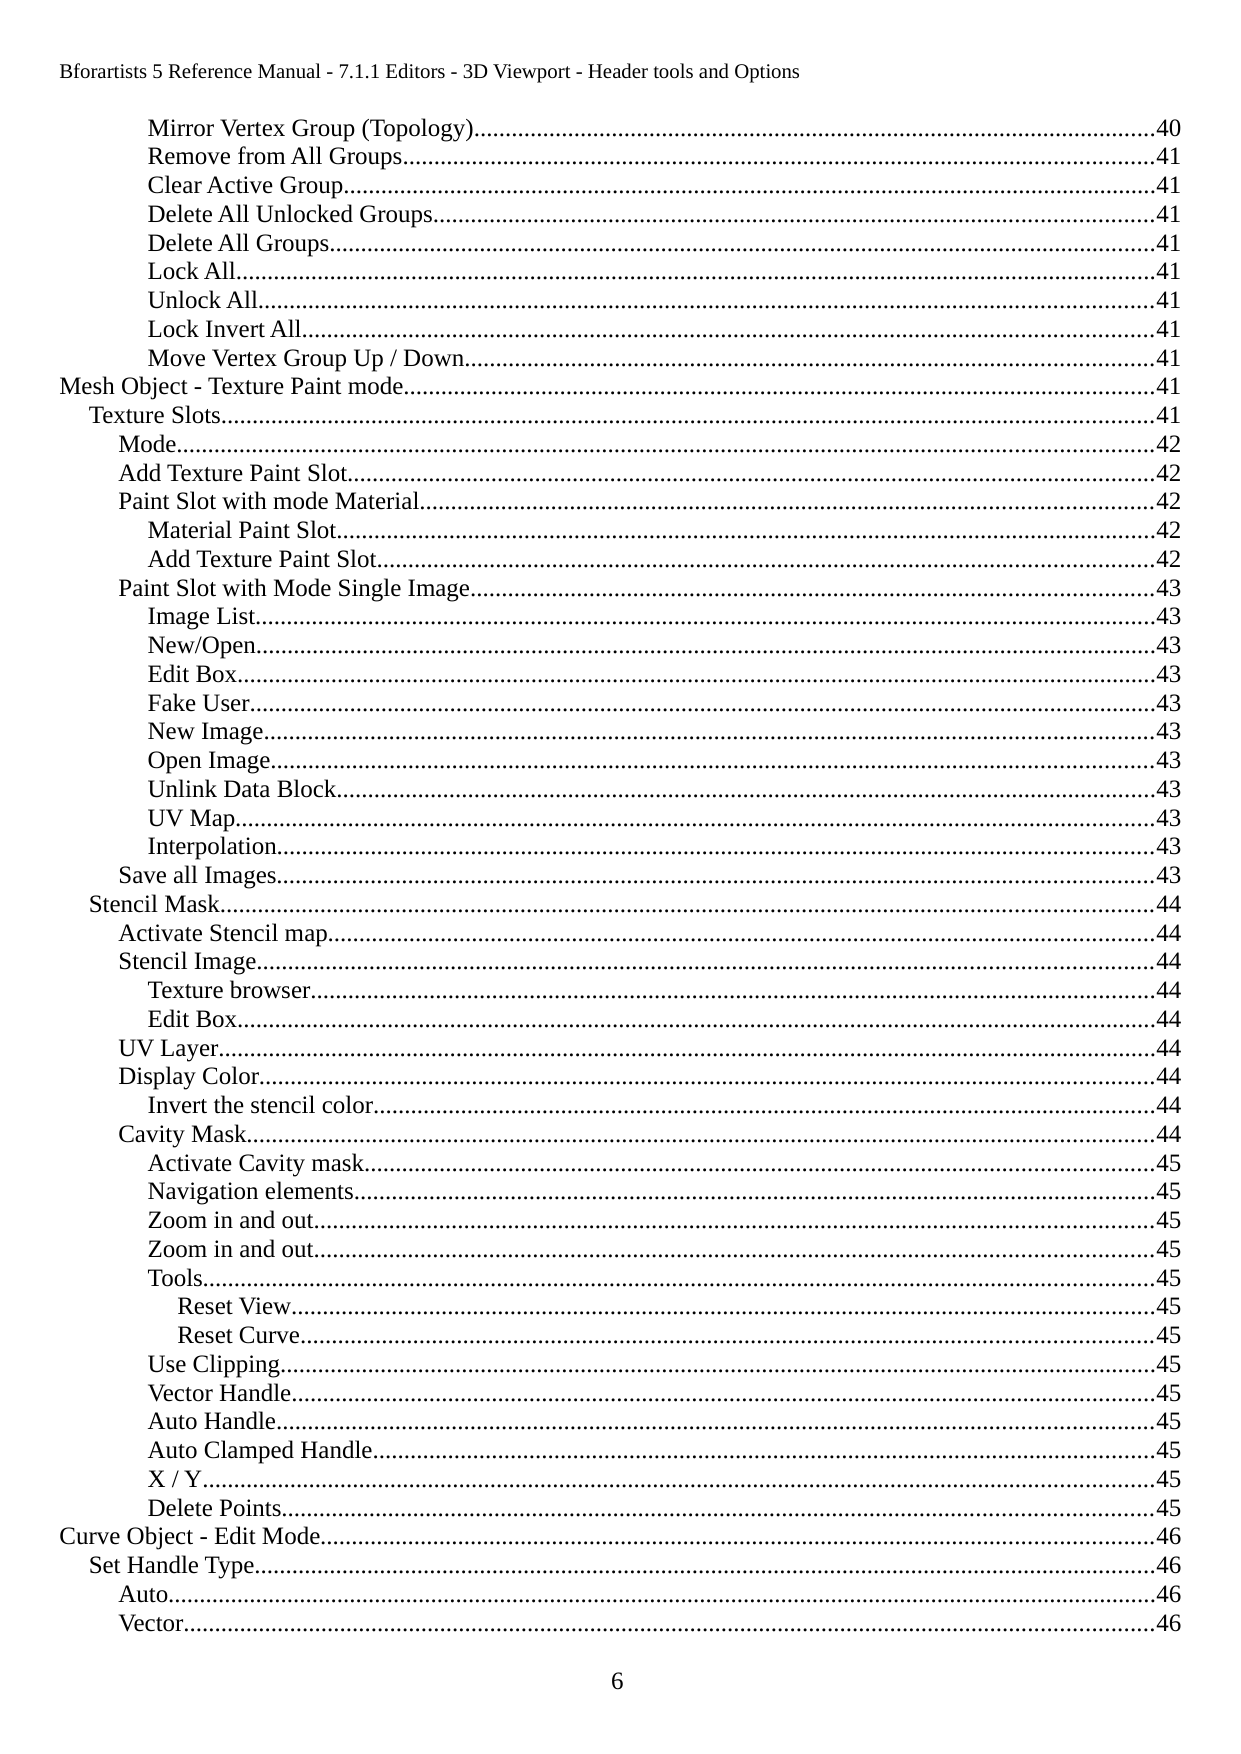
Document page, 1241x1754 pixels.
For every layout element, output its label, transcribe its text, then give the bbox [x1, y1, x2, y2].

text UV Layer 44 [118, 1033, 1181, 1061]
text Display Color 44 [118, 1061, 1181, 1090]
text Delete All Groups 41 [147, 228, 1181, 256]
text Paint Slot with Mode Single Image 43 [118, 573, 1181, 601]
text Mesh Object - Texture Paint mode 41 [59, 371, 1181, 400]
text Invert the stencil color 44 [147, 1090, 1181, 1119]
text Vector 46 [118, 1608, 1181, 1636]
text Add Texture Paint Slot 42 [118, 458, 1181, 486]
text Auto Clamped Handle 45 [147, 1435, 1181, 1464]
text Navigation elements 45 [147, 1176, 1181, 1205]
text Paint Slot with mode Material 42 [118, 486, 1181, 515]
text Unlock All 41 [147, 285, 1181, 314]
text New/Open 43 [147, 630, 1181, 659]
text Vector Handle 45 [147, 1378, 1181, 1406]
text Open Image 43 [147, 745, 1181, 774]
text Material Paint Slot 42 [147, 515, 1181, 544]
text Edit Box 44 [147, 1004, 1181, 1033]
text Image List 43 [147, 601, 1181, 630]
text Zoom in and out 45 [147, 1234, 1181, 1263]
text Set Handle Type 46 [88, 1550, 1181, 1579]
text Remove from All Groups 41 [147, 141, 1181, 170]
text Move Vertex Group Up / Down 41 [147, 343, 1181, 371]
text Texture browser 44 [147, 975, 1181, 1004]
text Auto Handle 45 [147, 1406, 1181, 1435]
text Stencil Mask 44 [88, 889, 1181, 918]
text Zoom in and out 45 [147, 1205, 1181, 1234]
text Unlink Data Block 43 [147, 774, 1181, 803]
text Use Clipping 45 [147, 1349, 1181, 1378]
text Clear Active Group 41 [147, 170, 1181, 199]
text Interpolation 43 [147, 831, 1181, 860]
text X / Y 45 [147, 1464, 1181, 1493]
text Mirror Vertex Group (Topology) 40 [147, 113, 1181, 141]
text Mode 42 [118, 429, 1181, 458]
text Lock All 41 [147, 256, 1181, 285]
text Texture Slots 41 [88, 400, 1181, 429]
text Auto 46 [118, 1579, 1181, 1608]
text Reset View 45 [177, 1291, 1181, 1320]
text Add Texture Paint Slot 42 [147, 544, 1181, 573]
text UV Map 43 [147, 803, 1181, 831]
text Fake User 43 [147, 688, 1181, 716]
text Delete Points 45 [147, 1493, 1181, 1521]
text Delete All Unlocked Groups 41 [147, 199, 1181, 228]
text Tools 45 [147, 1263, 1181, 1291]
text Reset Curve 45 [177, 1320, 1181, 1349]
text Cavity Mask 44 [118, 1119, 1181, 1148]
text New Image 43 [147, 716, 1181, 745]
text Activate Stencil map 44 [118, 918, 1181, 946]
text Stencil Image 44 [118, 946, 1181, 975]
text Save all Images 43 [118, 860, 1181, 889]
text Curve Object - Edit Mode 46 [59, 1521, 1181, 1550]
text Lock Invert All 41 [147, 314, 1181, 343]
text Edit Box 43 [147, 659, 1181, 688]
text Activate Cavity mask 45 [147, 1148, 1181, 1176]
